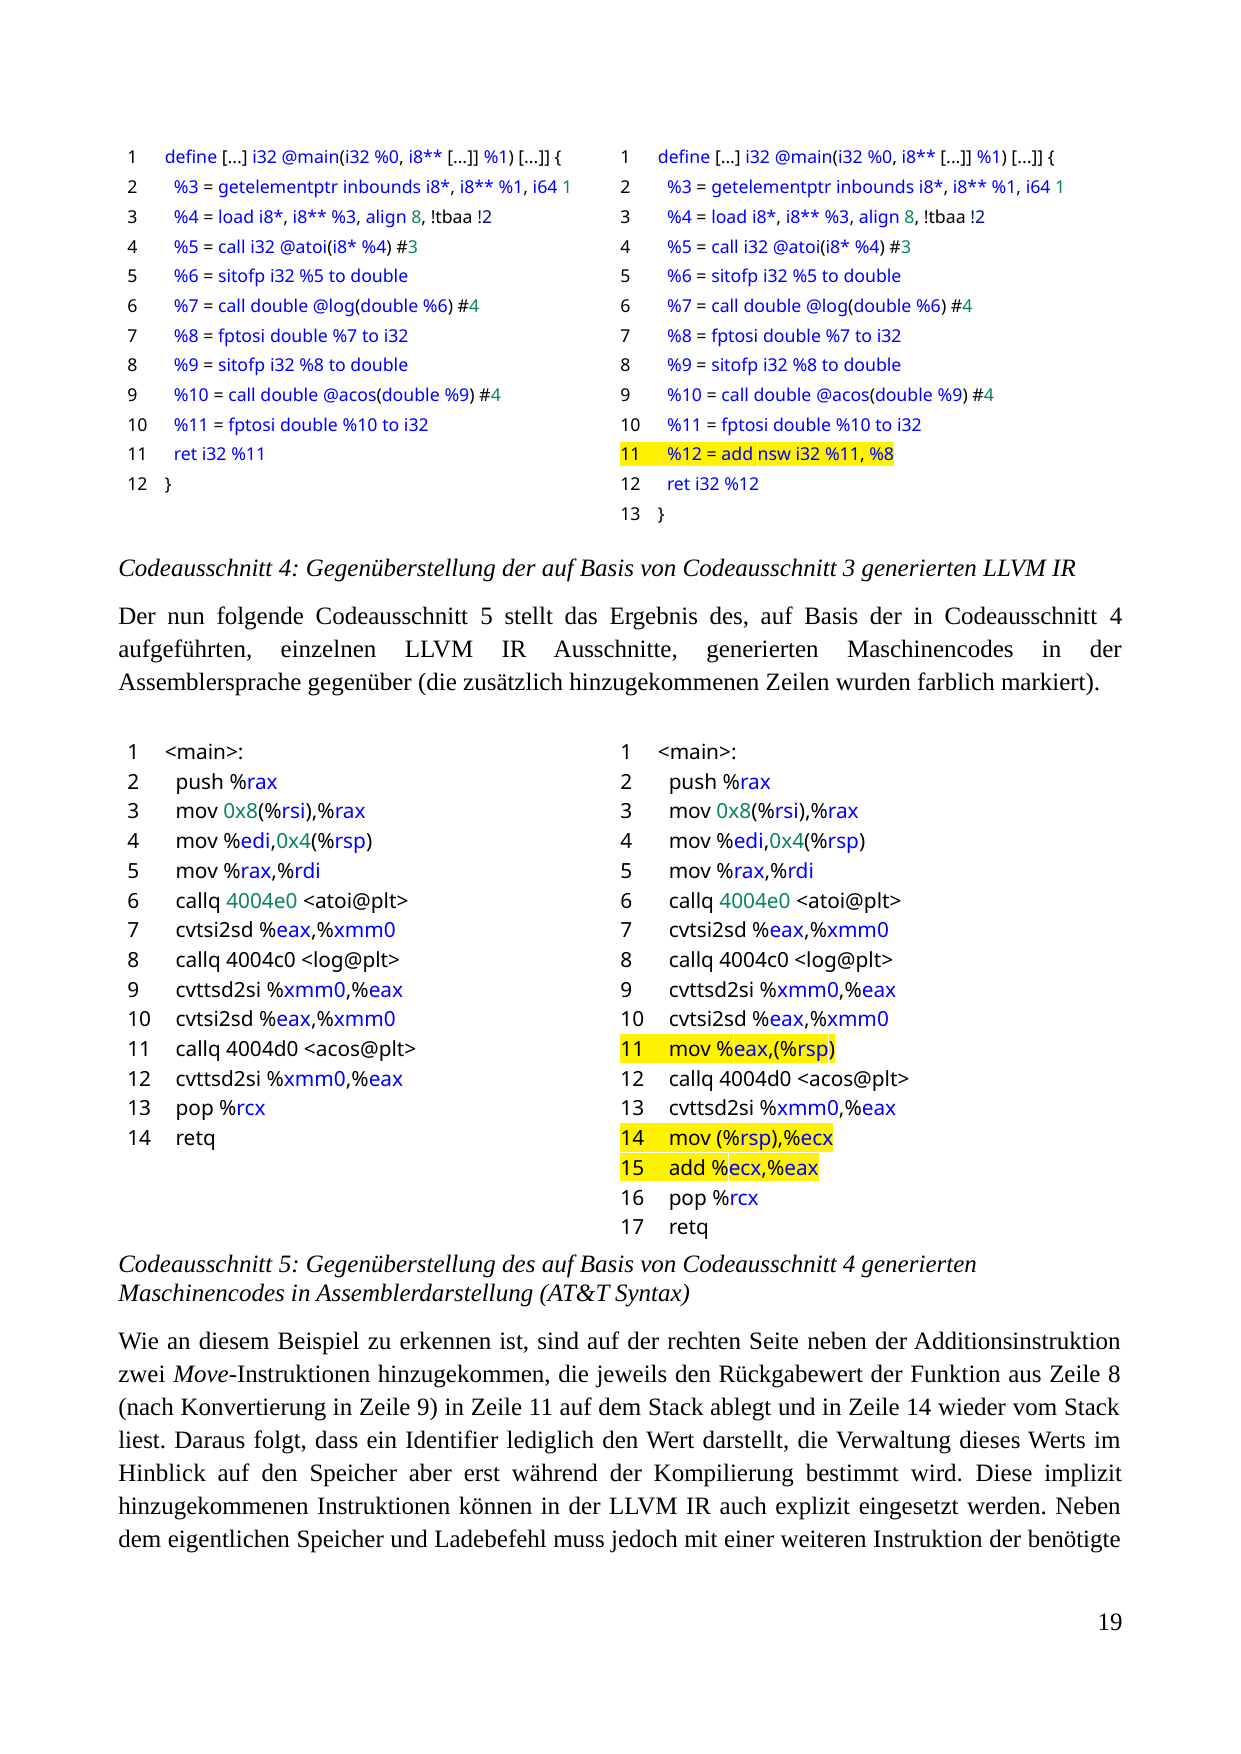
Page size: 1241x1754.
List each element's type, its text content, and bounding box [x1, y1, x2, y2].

list %5 = call i32 @atoi(i8* %4) #3 [127, 228, 620, 258]
list pop %rcx [127, 1092, 620, 1122]
list cvttsd2si %xmm0,%eax [127, 1063, 620, 1092]
list add %ecx,%eax [620, 1152, 1113, 1181]
list cvttsd2si %xmm0,%eax [127, 973, 620, 1003]
list %11 = fptosi double %10 to i32 [620, 407, 1113, 436]
list callq 4004e0 <atoi@plt> [127, 884, 620, 914]
list cvtsi2sd %eax,%xmm0 [620, 914, 1113, 944]
list define [...] i32 @main(i32 %0, i8** [...]] %1) [...]] { [620, 139, 1113, 169]
list ret i32 %12 [620, 466, 1113, 496]
list retq [127, 1122, 620, 1152]
list %4 = load i8*, i8** %3, align 8, !tbaa !2 [620, 199, 1113, 228]
list define [...] i32 @main(i32 %0, i8** [...]] %1) [...]] { [127, 139, 620, 169]
list mov %edi,0x4(%rsp) [127, 825, 620, 855]
list %10 = call double @acos(double %9) #4 [620, 377, 1113, 407]
list mov %eax,(%rsp) [620, 1033, 1113, 1063]
list ret i32 %11 [127, 436, 620, 466]
text Codeausschnitt 5: Gegenüberstellung der auf Basis von Codeausschnitt 3 generierten LLVM IR [118, 131, 1122, 582]
list callq 4004d0 <acos@plt> [127, 1033, 620, 1063]
list callq 4004c0 <log@plt> [620, 944, 1113, 973]
list %3 = getelementptr inbounds i8*, i8** %1, i64 1 [127, 169, 620, 199]
list %3 = getelementptr inbounds i8*, i8** %1, i64 1 [620, 169, 1113, 199]
list %6 = sitofp i32 %5 to double [127, 258, 620, 288]
list <main>: [127, 736, 620, 766]
list %8 = fptosi double %7 to i32 [620, 318, 1113, 347]
list push %rax [620, 766, 1113, 795]
list cvttsd2si %xmm0,%eax [620, 1092, 1113, 1122]
list mov (%rsp),%ecx [620, 1122, 1113, 1152]
list retq [620, 1211, 1113, 1241]
list callq 4004d0 <acos@plt> [620, 1063, 1113, 1092]
list %12 = add nsw i32 %11, %8 [620, 436, 1113, 466]
list <main>: [620, 736, 1113, 766]
list %9 = sitofp i32 %8 to double [127, 347, 620, 377]
list cvtsi2sd %eax,%xmm0 [620, 1003, 1113, 1033]
text Der nun folgende Codeausschnitt 6 stellt das Ergebnis des, auf Basis der in Codeausschnitt 5 aufgeführten, einzelnen LLVM IR Ausschnitte, generierten Maschinencodes in der Assemblersprache gegenüber (die zusätzlich hinzugekommenen Zeilen wurden farblich markiert). [118, 601, 1122, 696]
list cvtsi2sd %eax,%xmm0 [127, 1003, 620, 1033]
list } [620, 496, 1113, 525]
text Codeausschnitt 6: Gegenüberstellung des auf Basis von Codeausschnitt 4 generierten Maschinencodes in Assemblerdarstellung (AT&T Syntax) [118, 727, 1122, 1307]
list %7 = call double @log(double %6) #4 [620, 288, 1113, 318]
list %10 = call double @acos(double %9) #4 [127, 377, 620, 407]
list %11 = fptosi double %10 to i32 [127, 407, 620, 436]
list mov %edi,0x4(%rsp) [620, 825, 1113, 855]
list callq 4004e0 <atoi@plt> [620, 884, 1113, 914]
list cvttsd2si %xmm0,%eax [620, 973, 1113, 1003]
list callq 4004c0 <log@plt> [127, 944, 620, 973]
list %9 = sitofp i32 %8 to double [620, 347, 1113, 377]
list } [127, 466, 620, 496]
list %6 = sitofp i32 %5 to double [620, 258, 1113, 288]
list %4 = load i8*, i8** %3, align 8, !tbaa !2 [127, 199, 620, 228]
list push %rax [127, 766, 620, 795]
list %7 = call double @log(double %6) #4 [127, 288, 620, 318]
list mov %rax,%rdi [127, 855, 620, 884]
list pop %rcx [620, 1181, 1113, 1211]
list %8 = fptosi double %7 to i32 [127, 318, 620, 347]
list %5 = call i32 @atoi(i8* %4) #3 [620, 228, 1113, 258]
list mov 0x8(%rsi),%rax [127, 795, 620, 825]
list cvtsi2sd %eax,%xmm0 [127, 914, 620, 944]
text Wie an diesem Beispiel zu erkennen ist, sind auf der rechten Seite neben der Additionsinstruktion zwei Move-Instruktionen hinzugekommen, die jeweils den Rückgabewert der Funktion aus Zeile 8 (nach Konvertierung in Zeile 9) in Zeile 11 auf dem Stack ablegt und in Zeile 14 wieder vom Stack liest. Daraus folgt, dass ein Identifier lediglich den Wert darstellt, die Verwaltung dieses Werts im Hinblick auf den Speicher aber erst während der Kompilierung bestimmt wird. Diese implizit hinzugekommenen Instruktionen können in der LLVM IR auch explizit eingesetzt werden. Neben dem eigentlichen Speicher und Ladebefehl muss jedoch mit einer weiteren Instruktion der benötigte [118, 1326, 1122, 1553]
list mov 0x8(%rsi),%rax [620, 795, 1113, 825]
list mov %rax,%rdi [620, 855, 1113, 884]
